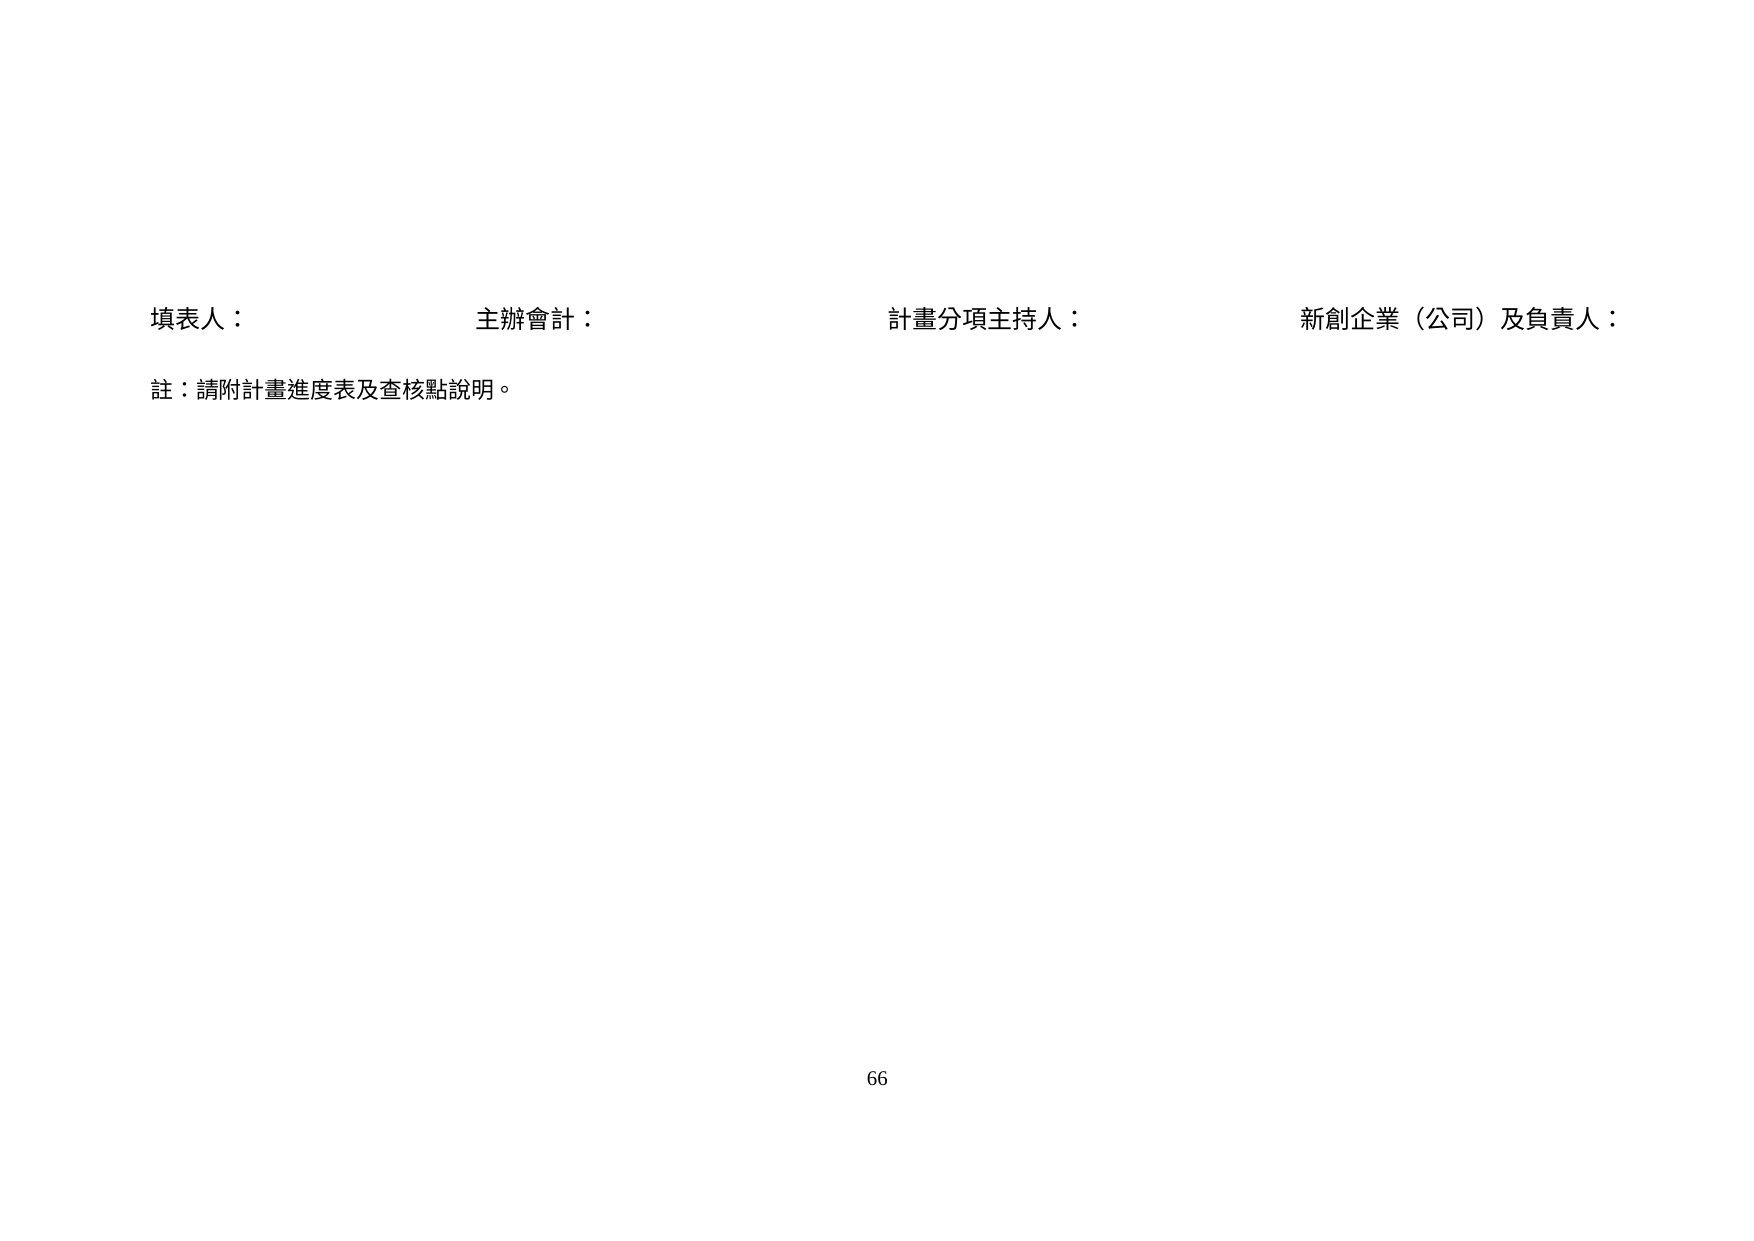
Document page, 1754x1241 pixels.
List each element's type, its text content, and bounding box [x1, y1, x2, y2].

text 填表人： 主辦會計： 計畫分項主持人： 新創企業（公司）及負責人： [150, 276, 1604, 339]
text 註：請附計畫進度表及查核點說明。 [150, 347, 1604, 410]
